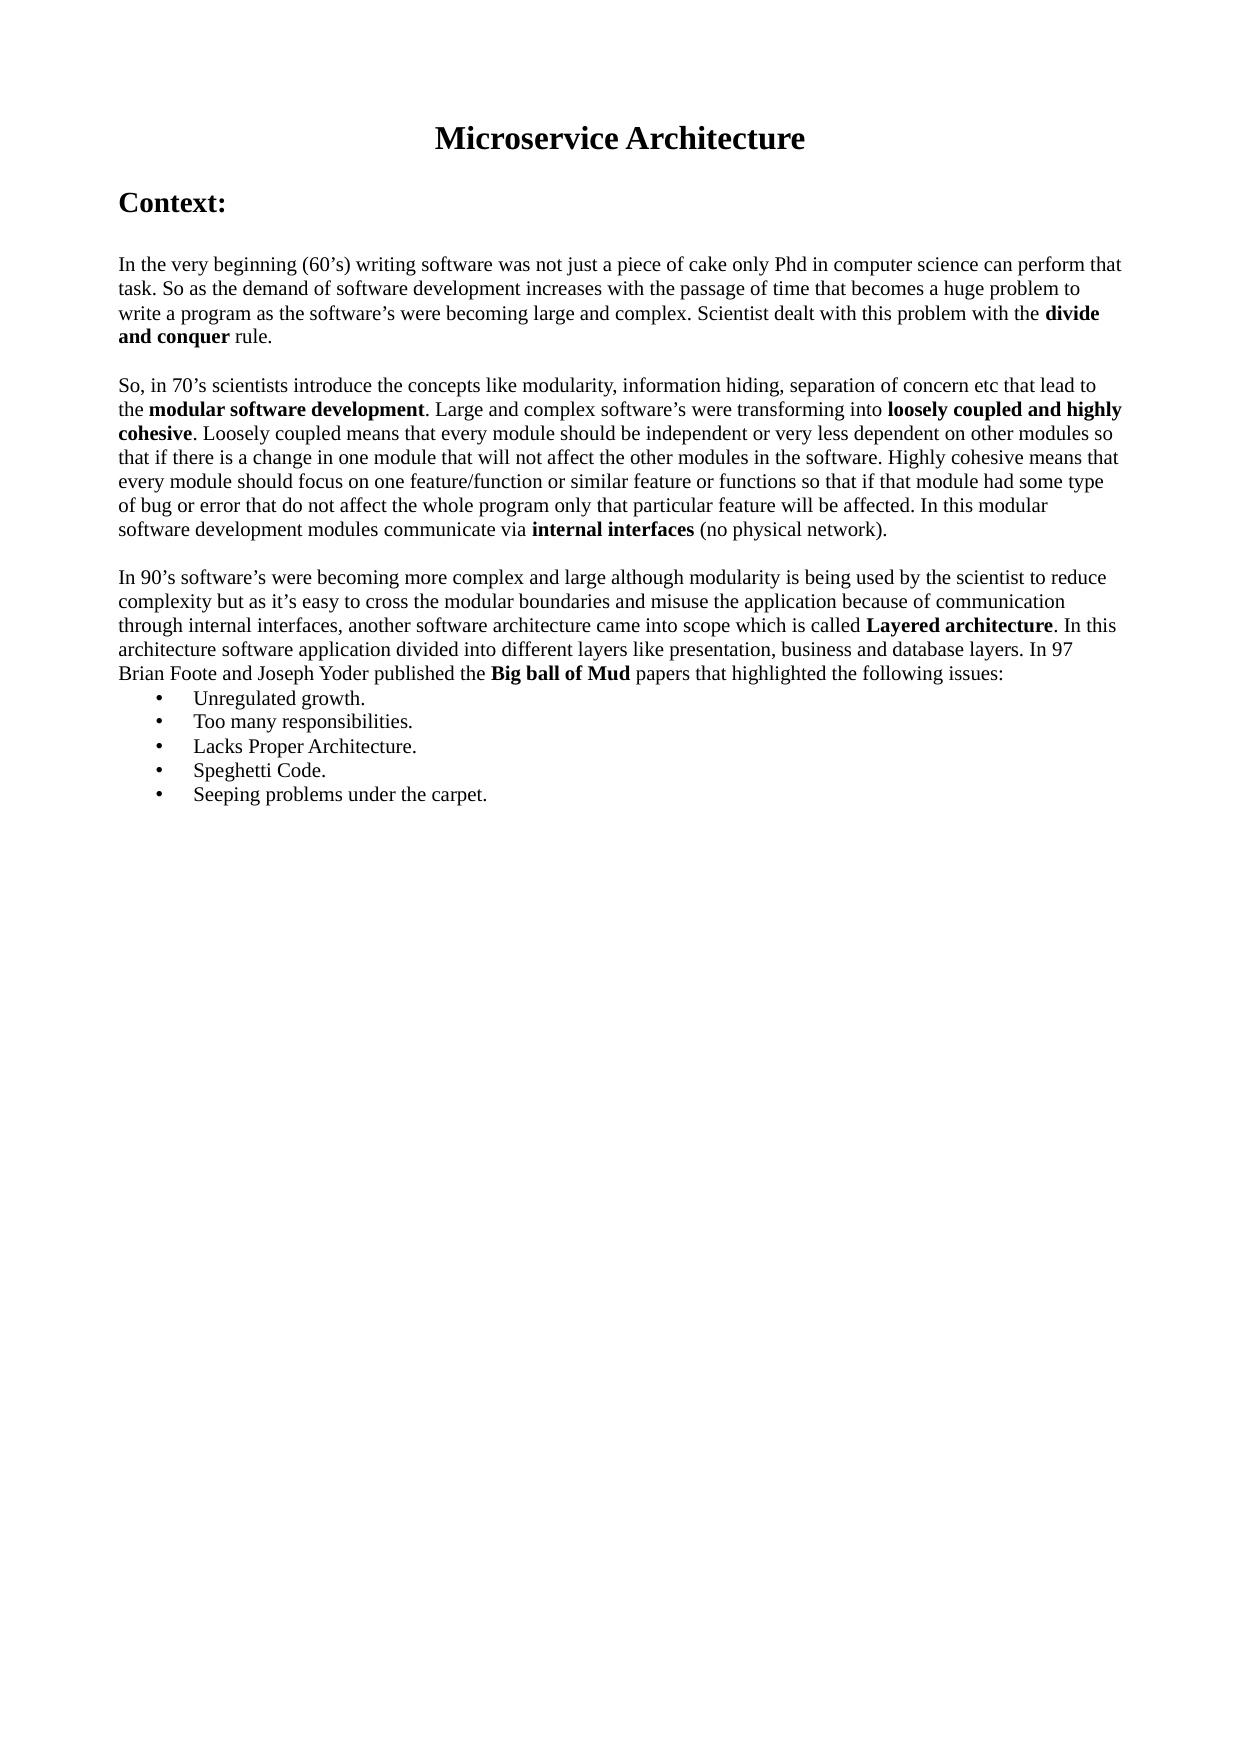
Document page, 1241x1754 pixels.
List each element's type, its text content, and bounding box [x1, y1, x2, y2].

text Microservice Architecture [118, 118, 1122, 156]
list Lacks Proper Architecture. [156, 733, 1122, 758]
text In the very beginning (60’s) writing software was not just a piece of cake only Phd in computer science can perform that task. So as the demand of software development increases with the passage of time that becomes a huge problem to write a program as the software’s were becoming large and complex. Scientist dealt with this problem with the divide and conquer rule. [118, 252, 1122, 348]
list Too many responsibilities. [156, 709, 1122, 733]
list Unregulated growth. [156, 685, 1122, 709]
list Seeping problems under the carpet. [156, 782, 1122, 806]
text So, in 70’s scientists introduce the concepts like modularity, information hiding, separation of concern etc that lead to the modular software development. Large and complex software’s were transforming into loosely coupled and highly cohesive. Loosely coupled means that every module should be independent or very less dependent on other modules so that if there is a change in one module that will not affect the other modules in the software. Highly cohesive means that every module should focus on one feature/function or similar feature or functions so that if that module had some type of bug or error that do not affect the whole program only that particular feature will be affected. In this modular software development modules communicate via internal interfaces (no physical network). [118, 373, 1122, 541]
list Speghetti Code. [156, 758, 1122, 782]
text In 90’s software’s were becoming more complex and large although modularity is being used by the scientist to reduce complexity but as it’s easy to cross the modular boundaries and misuse the application because of communication through internal interfaces, another software architecture came into scope which is called Layered architecture. In this architecture software application divided into different layers like presentation, business and database layers. In 97 Brian Foote and Joseph Yoder published the Big ball of Mud papers that highlighted the following issues: [118, 565, 1122, 685]
text Context: [118, 185, 1122, 219]
